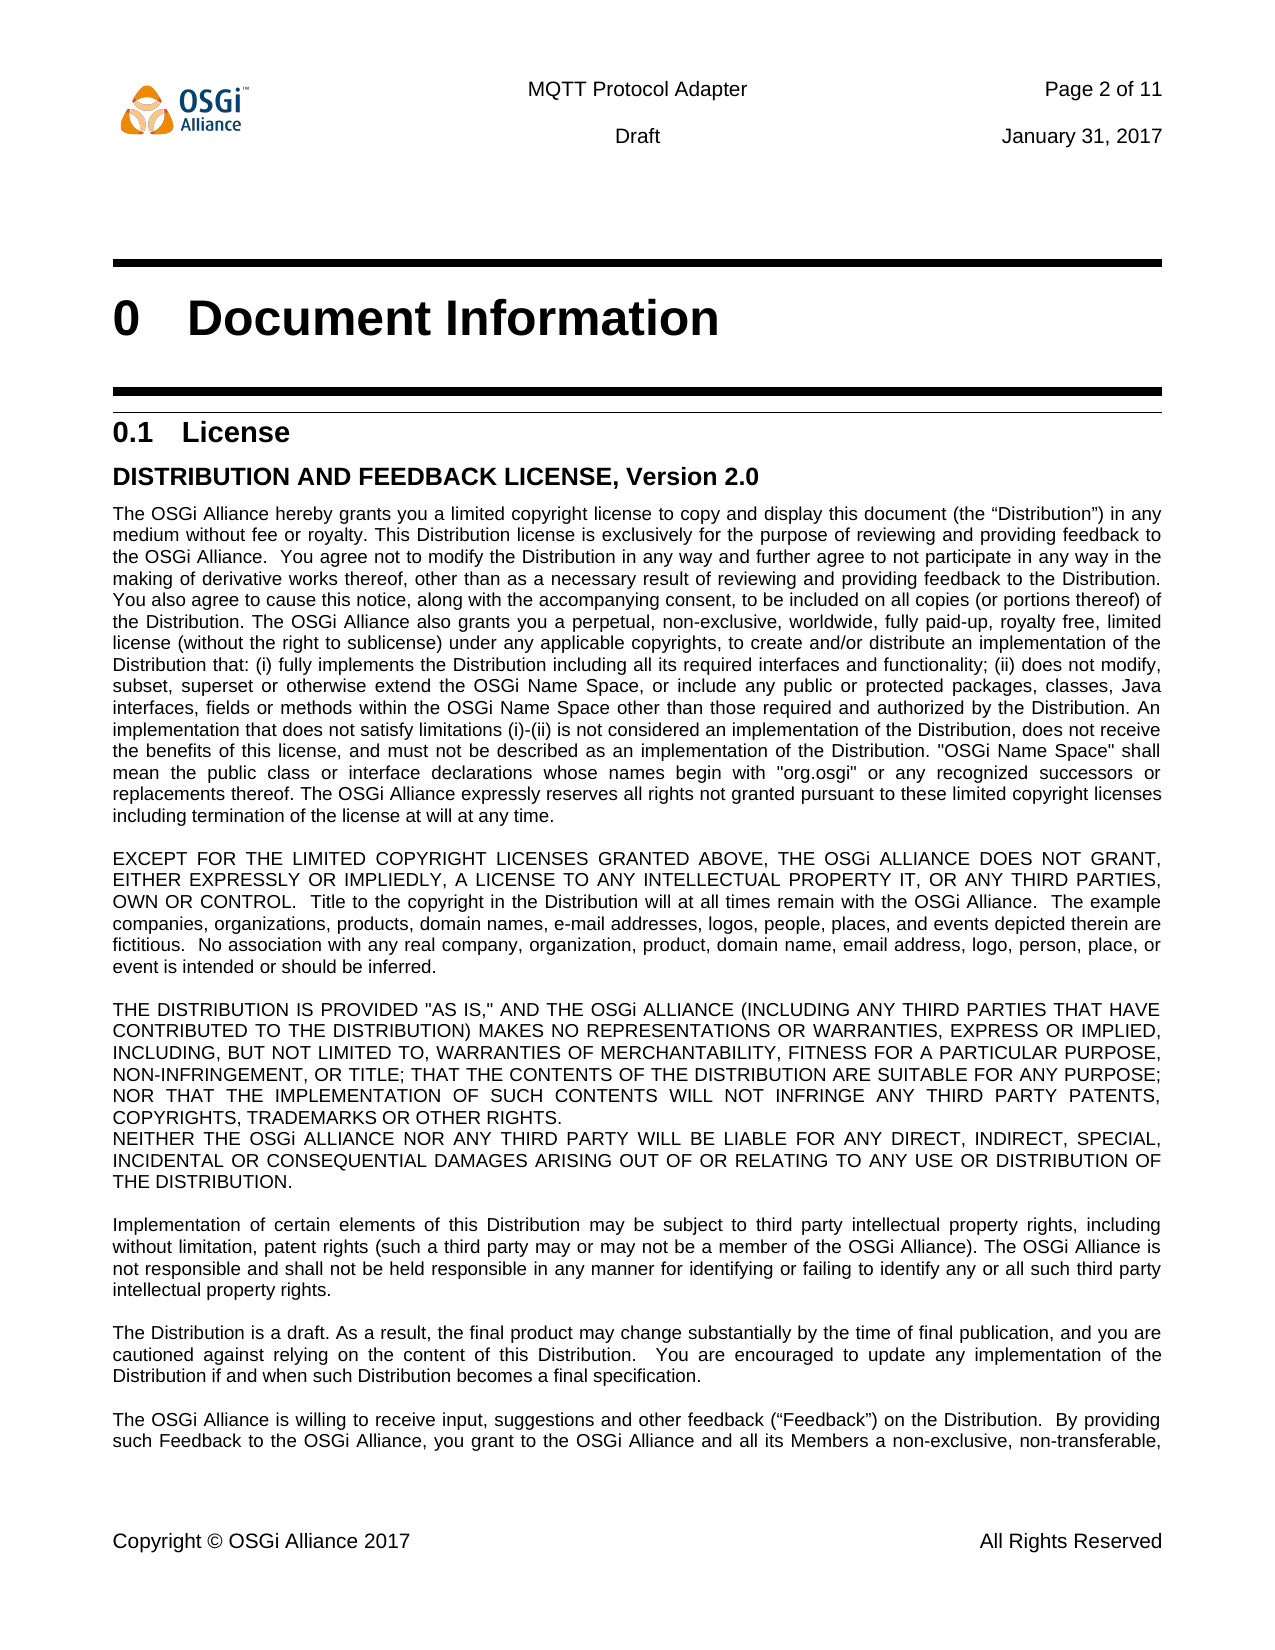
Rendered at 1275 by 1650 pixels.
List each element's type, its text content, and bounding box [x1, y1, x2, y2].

subtitle Document Information [112, 260, 1162, 396]
text The OSGi Alliance hereby grants you a limited copyright license to copy and display this document (the “Distribution”) in any medium without fee or royalty. This Distribution license is exclusively for the purpose of reviewing and providing feedback to the OSGi Alliance. You agree not to modify the Distribution in any way and further agree to not participate in any way in the making of derivative works thereof, other than as a necessary result of reviewing and providing feedback to the Distribution. You also agree to cause this notice, along with the accompanying consent, to be included on all copies (or portions thereof) of the Distribution. The OSGi Alliance also grants you a perpetual, non-exclusive, worldwide, fully paid-up, royalty free, limited license (without the right to sublicense) under any applicable copyrights, to create and/or distribute an implementation of the Distribution that: (i) fully implements the Distribution including all its required interfaces and functionality; (ii) does not modify, subset, superset or otherwise extend the OSGi Name Space, or include any public or protected packages, classes, Java interfaces, fields or methods within the OSGi Name Space other than those required and authorized by the Distribution. An implementation that does not satisfy limitations (i)-(ii) is not considered an implementation of the Distribution, does not receive the benefits of this license, and must not be described as an implementation of the Distribution. "OSGi Name Space" shall mean the public class or interface declarations whose names begin with "org.osgi" or any recognized successors or replacements thereof. The OSGi Alliance expressly reserves all rights not granted pursuant to these limited copyright licenses including termination of the license at will at any time. [112, 503, 1162, 826]
text NEITHER THE OSGi ALLIANCE NOR ANY THIRD PARTY WILL BE LIABLE FOR ANY DIRECT, INDIRECT, SPECIAL, INCIDENTAL OR CONSEQUENTIAL DAMAGES ARISING OUT OF OR RELATING TO ANY USE OR DISTRIBUTION OF THE DISTRIBUTION. [112, 1128, 1162, 1193]
text EXCEPT FOR THE LIMITED COPYRIGHT LICENSES GRANTED ABOVE, THE OSGi ALLIANCE DOES NOT GRANT, EITHER EXPRESSLY OR IMPLIEDLY, A LICENSE TO ANY INTELLECTUAL PROPERTY IT, OR ANY THIRD PARTIES, OWN OR CONTROL. Title to the copyright in the Distribution will at all times remain with the OSGi Alliance. The example companies, organizations, products, domain names, e-mail addresses, logos, people, places, and events depicted therein are fictitious. No association with any real company, organization, product, domain name, email address, logo, person, place, or event is intended or should be inferred. [112, 848, 1162, 977]
text The OSGi Alliance is willing to receive input, suggestions and other feedback (“Feedback”) on the Distribution. By providing such Feedback to the OSGi Alliance, you grant to the OSGi Alliance and all its Members a non-exclusive, non-transferable, [112, 1408, 1162, 1451]
text The Distribution is a draft. As a result, the final product may change substantially by the time of final publication, and you are cautioned against relying on the content of this Distribution. You are encouraged to update any implementation of the Distribution if and when such Distribution becomes a final specification. [112, 1322, 1162, 1387]
text THE DISTRIBUTION IS PROVIDED "AS IS," AND THE OSGi ALLIANCE (INCLUDING ANY THIRD PARTIES THAT HAVE CONTRIBUTED TO THE DISTRIBUTION) MAKES NO REPRESENTATIONS OR WARRANTIES, EXPRESS OR IMPLIED, INCLUDING, BUT NOT LIMITED TO, WARRANTIES OF MERCHANTABILITY, FITNESS FOR A PARTICULAR PURPOSE, NON-INFRINGEMENT, OR TITLE; THAT THE CONTENTS OF THE DISTRIBUTION ARE SUITABLE FOR ANY PURPOSE; NOR THAT THE IMPLEMENTATION OF SUCH CONTENTS WILL NOT INFRINGE ANY THIRD PARTY PATENTS, COPYRIGHTS, TRADEMARKS OR OTHER RIGHTS. [112, 999, 1162, 1128]
picture [113, 78, 257, 142]
text Implementation of certain elements of this Distribution may be subject to third party intellectual property rights, including without limitation, patent rights (such a third party may or may not be a member of the OSGi Alliance). The OSGi Alliance is not responsible and shall not be held responsible in any manner for identifying or failing to identify any or all such third party intellectual property rights. [112, 1214, 1162, 1301]
text DISTRIBUTION AND FEEDBACK LICENSE, Version 2.0 [112, 461, 1162, 490]
subtitle License [112, 413, 1162, 449]
